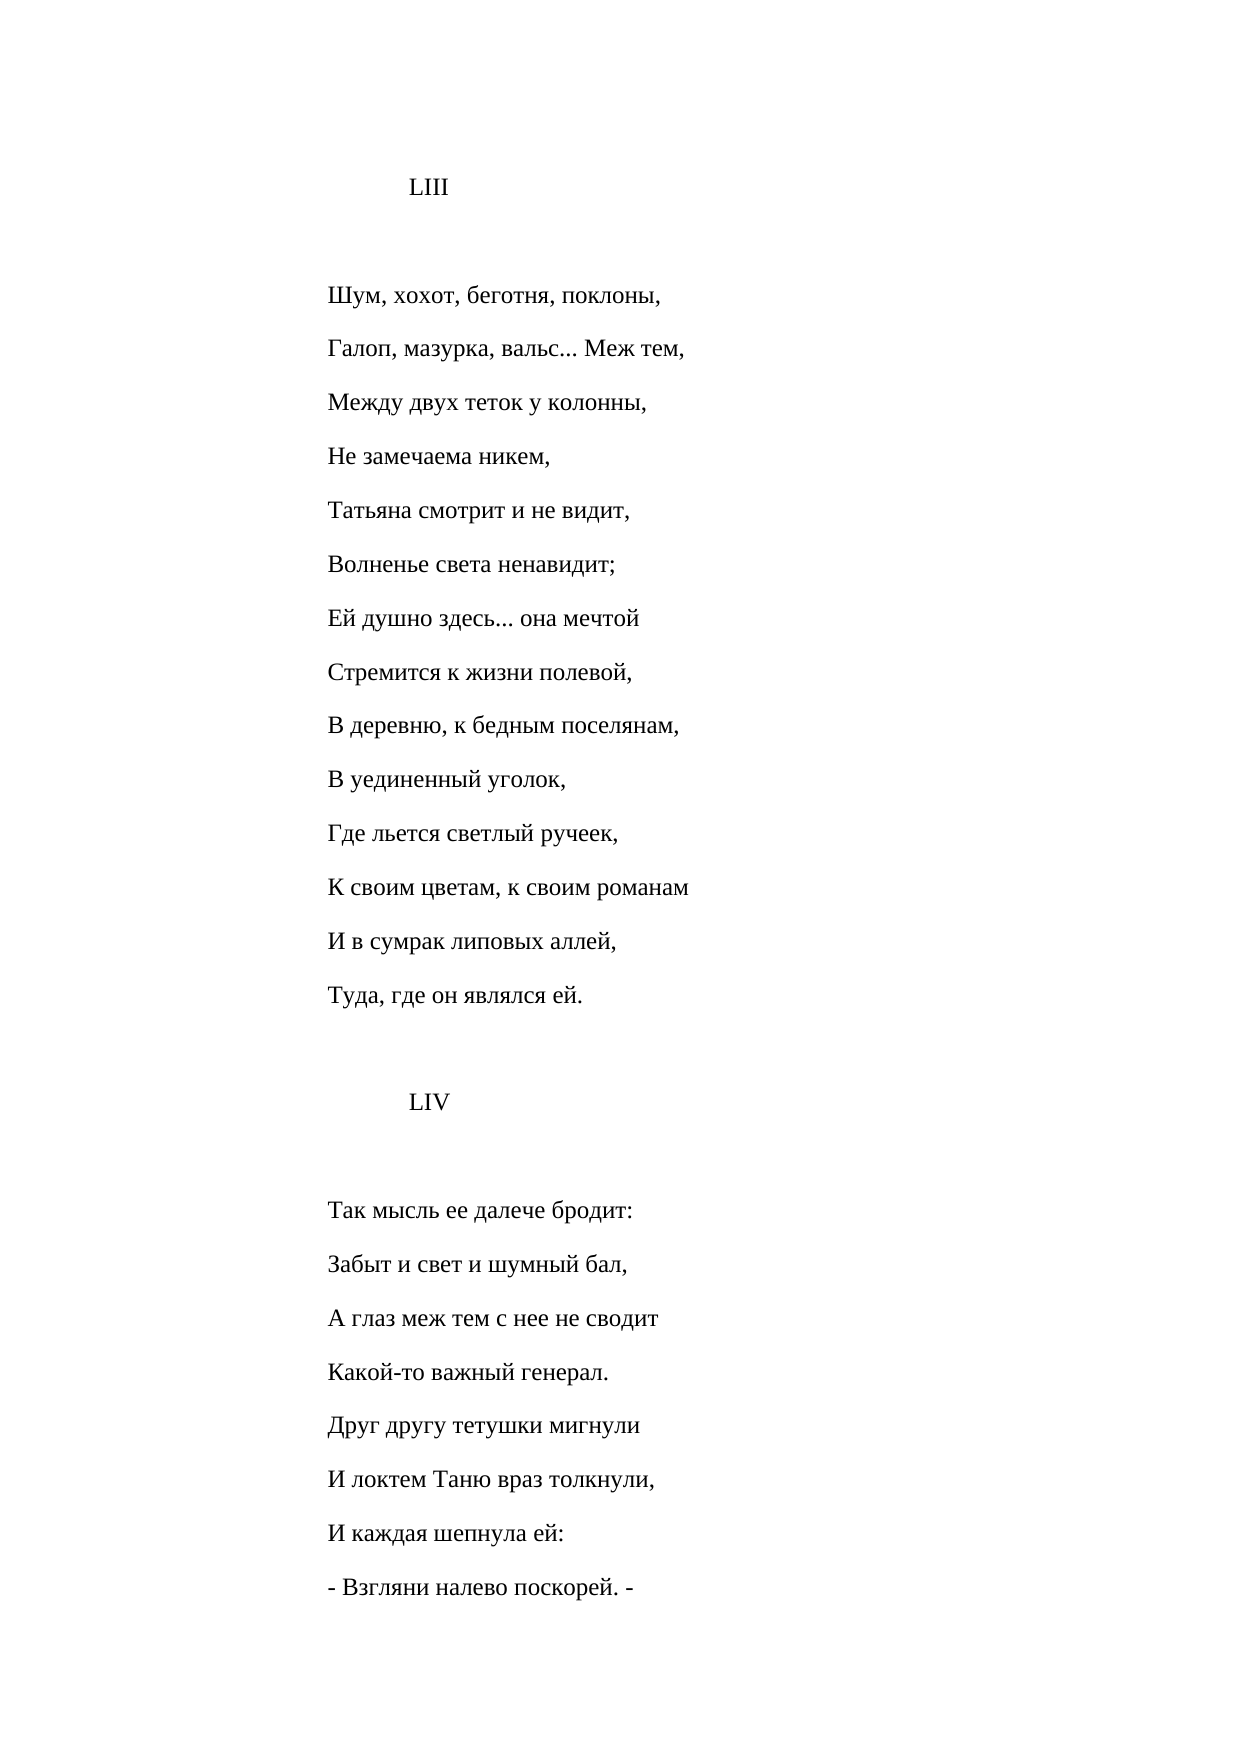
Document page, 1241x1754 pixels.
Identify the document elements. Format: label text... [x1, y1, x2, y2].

text Галоп, мазурка, вальс... Меж тем, [177, 333, 1152, 362]
text - Взгляни налево поскорей. - [177, 1572, 1152, 1601]
text Не замечаема никем, [177, 441, 1152, 470]
text LIV [177, 1087, 1152, 1116]
text В уединенный уголок, [177, 764, 1152, 793]
text Стремится к жизни полевой, [177, 657, 1152, 685]
text К своим цветам, к своим романам [177, 872, 1152, 901]
text Татьяна смотрит и не видит, [177, 495, 1152, 524]
text И в сумрак липовых аллей, [177, 926, 1152, 955]
text Какой-то важный генерал. [177, 1357, 1152, 1386]
text Друг другу тетушки мигнули [177, 1411, 1152, 1439]
text Волненье света ненавидит; [177, 549, 1152, 578]
text Где льется светлый ручеек, [177, 818, 1152, 847]
text Забыт и свет и шумный бал, [177, 1249, 1152, 1278]
text LIII [177, 172, 1152, 201]
text И каждая шепнула ей: [177, 1518, 1152, 1547]
text И локтем Таню враз толкнули, [177, 1464, 1152, 1493]
text Туда, где он являлся ей. [177, 980, 1152, 1008]
text В деревню, к бедным поселянам, [177, 711, 1152, 739]
text Между двух теток у колонны, [177, 387, 1152, 416]
text А глаз меж тем с нее не сводит [177, 1303, 1152, 1332]
text Ей душно здесь... она мечтой [177, 603, 1152, 632]
text Шум, хохот, беготня, поклоны, [177, 280, 1152, 308]
text Так мысль ее далече бродит: [177, 1195, 1152, 1224]
